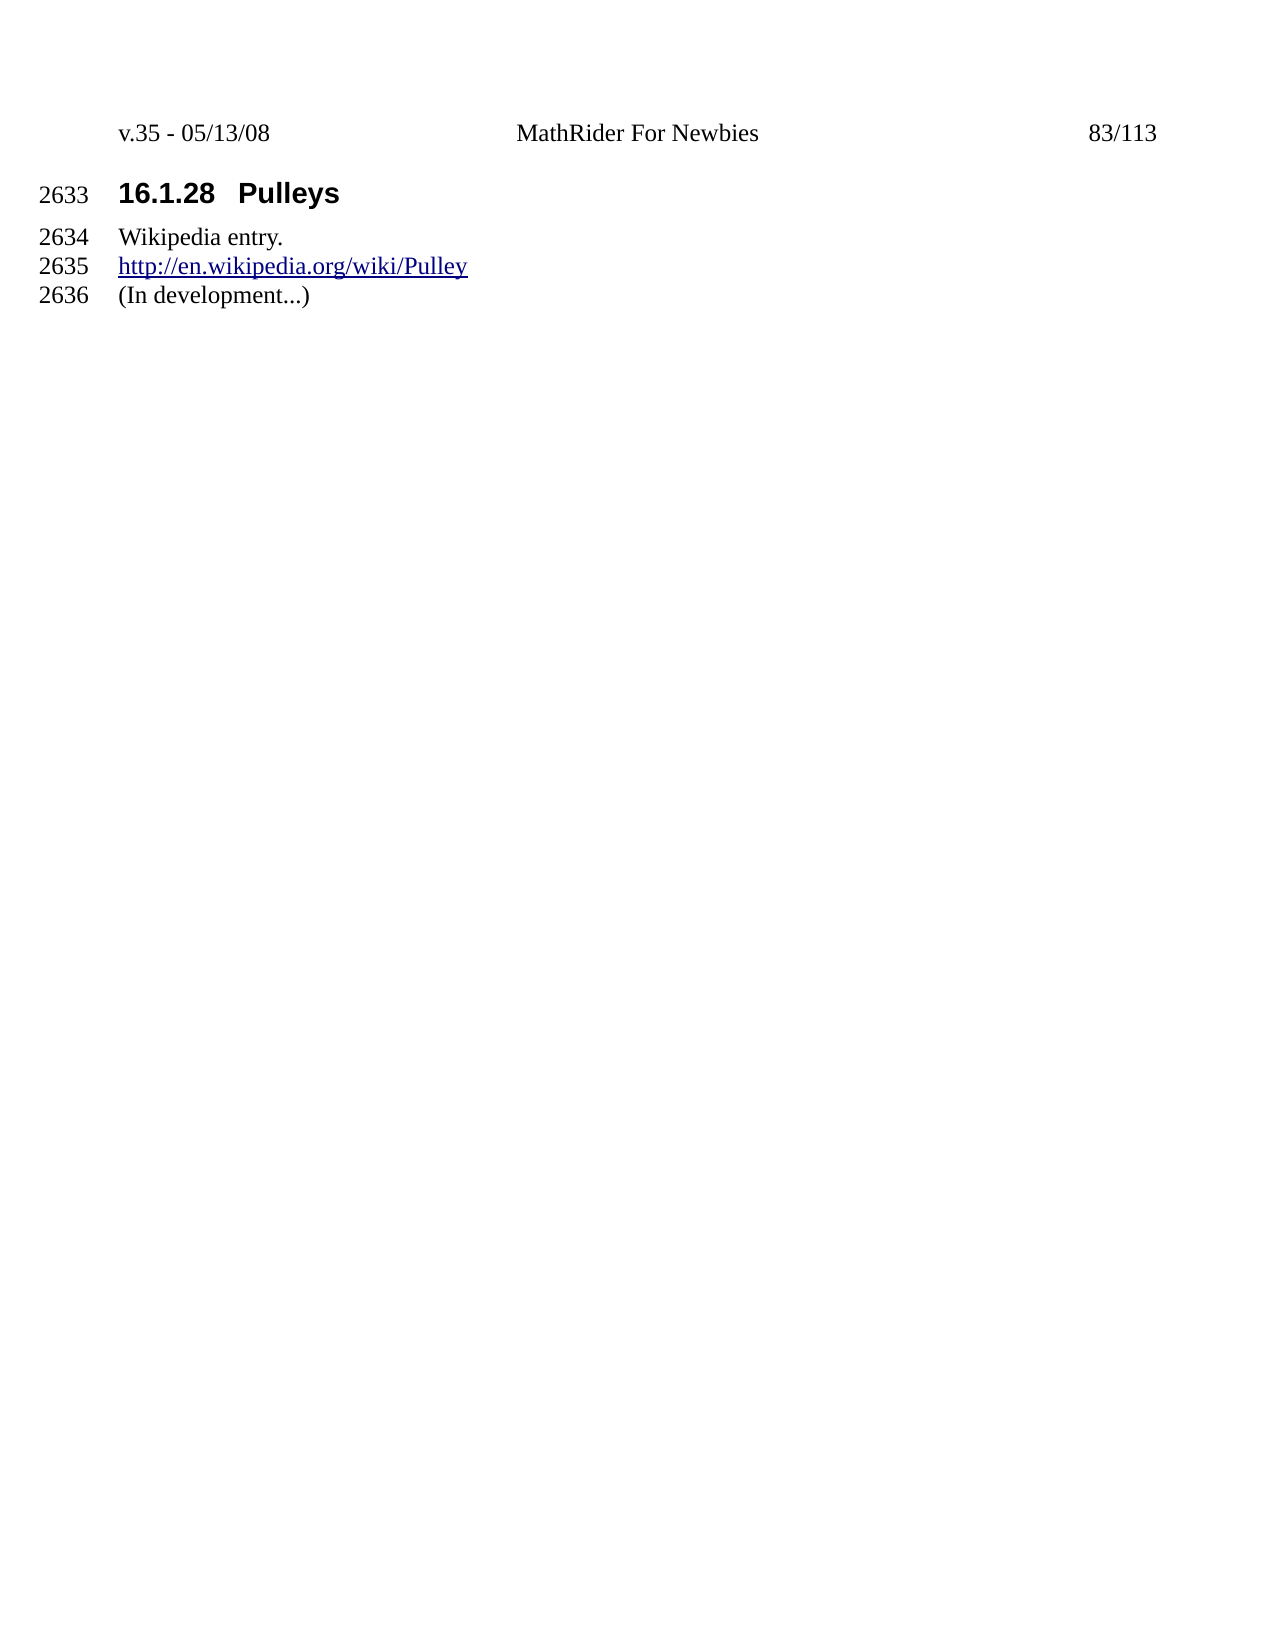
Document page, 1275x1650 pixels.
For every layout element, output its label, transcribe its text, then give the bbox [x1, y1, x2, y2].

subtitle Pulleys [118, 176, 1157, 210]
text Wikipedia entry. [118, 222, 1157, 251]
text http://en.wikipedia.org/wiki/Pulley [118, 251, 1157, 280]
text (In development...) [118, 280, 1157, 309]
